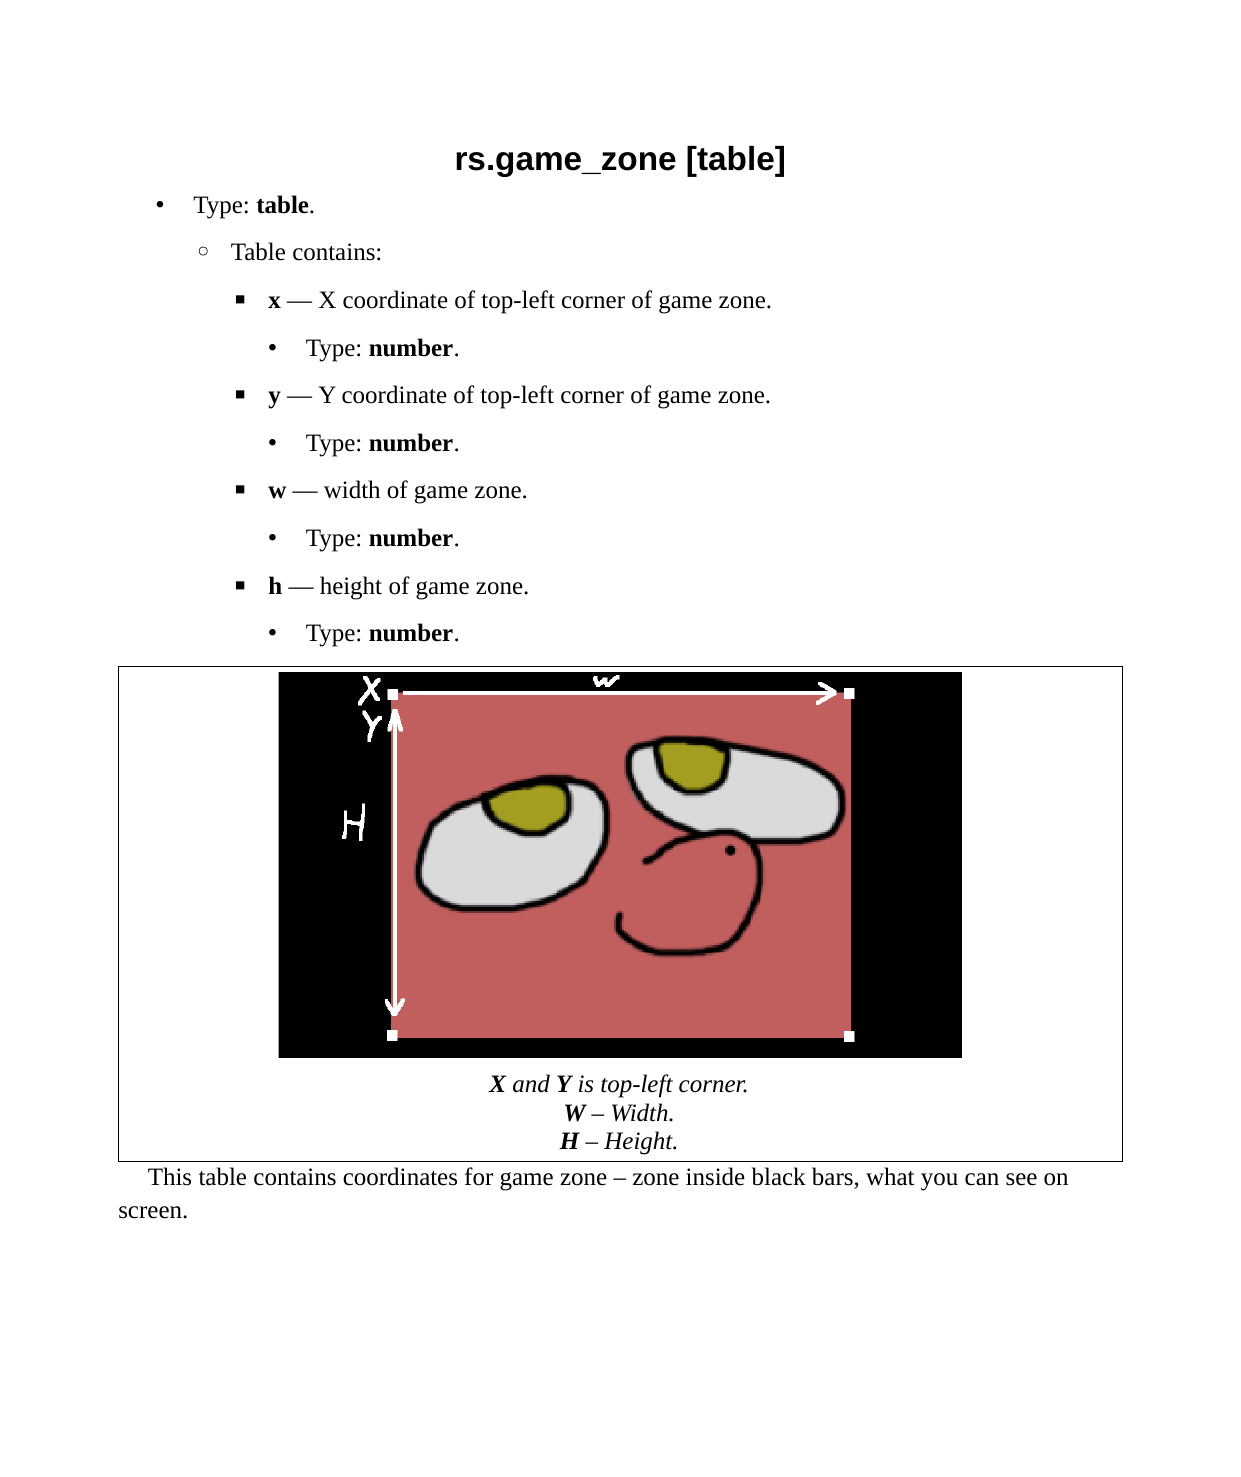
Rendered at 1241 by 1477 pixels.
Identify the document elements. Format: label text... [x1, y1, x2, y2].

list Type: number. [268, 333, 1122, 361]
list y — Y coordinate of top-left corner of game zone. [231, 380, 1122, 409]
list Type: number. [268, 428, 1122, 457]
table_header [119, 667, 1122, 1063]
list Type: number. [268, 523, 1122, 552]
list w — width of game zone. [231, 476, 1122, 504]
list x — X coordinate of top-left corner of game zone. [231, 285, 1122, 314]
list Type: number. [268, 618, 1122, 647]
picture [278, 672, 962, 1058]
list h — height of game zone. [231, 571, 1122, 599]
list Table contains: [193, 237, 1122, 266]
list Type: table. [156, 190, 1122, 219]
text This table contains coordinates for game zone – zone inside black bars, what you can see on screen. [118, 1162, 1122, 1224]
subtitle rs.game_zone [table] [118, 139, 1122, 177]
table_cell X and Y is top-left corner. W – Width. H – Height. [119, 1063, 1122, 1161]
